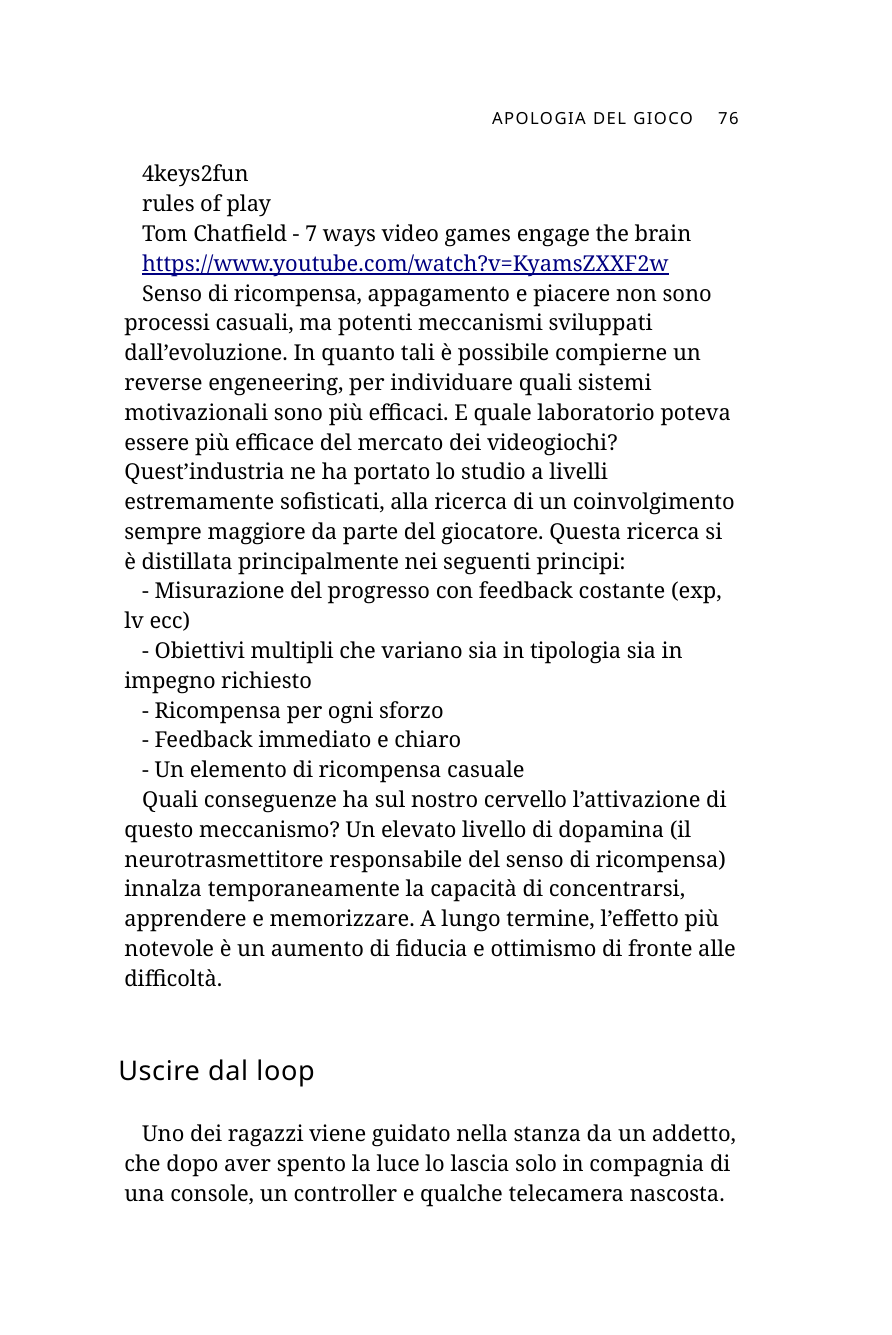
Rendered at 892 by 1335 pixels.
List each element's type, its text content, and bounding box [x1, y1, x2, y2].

text - Un elemento di ricompensa casuale [124, 754, 738, 784]
text https://www.youtube.com/watch?v=KyamsZXXF2w [124, 248, 738, 278]
text Uno dei ragazzi viene guidato nella stanza da un addetto, che dopo aver spento la luce lo lascia solo in compagnia di una console, un controller e qualche telecamera nascosta. [124, 1118, 738, 1207]
text - Obiettivi multipli che variano sia in tipologia sia in impegno richiesto [124, 635, 738, 695]
text - Ricompensa per ogni sforzo [124, 695, 738, 724]
text rules of play [124, 188, 738, 218]
subtitle Uscire dal loop [118, 1052, 738, 1088]
text Quali conseguenze ha sul nostro cervello l’attivazione di questo meccanismo? Un elevato livello di dopamina (il neurotrasmettitore responsabile del senso di ricompensa) innalza temporaneamente la capacità di concentrarsi, apprendere e memorizzare. A lungo termine, l’effetto più notevole è un aumento di fiducia e ottimismo di fronte alle difficoltà. [124, 784, 738, 993]
text - Feedback immediato e chiaro [124, 724, 738, 754]
text Tom Chatfield - 7 ways video games engage the brain [124, 218, 738, 248]
text 4keys2fun [124, 158, 738, 188]
text - Misurazione del progresso con feedback costante (exp, lv ecc) [124, 576, 738, 635]
text Senso di ricompensa, appagamento e piacere non sono processi casuali, ma potenti meccanismi sviluppati dall’evoluzione. In quanto tali è possibile compierne un reverse engeneering, per individuare quali sistemi motivazionali sono più efficaci. E quale laboratorio poteva essere più efficace del mercato dei videogiochi? Quest’industria ne ha portato lo studio a livelli estremamente sofisticati, alla ricerca di un coinvolgimento sempre maggiore da parte del giocatore. Questa ricerca si è distillata principalmente nei seguenti principi: [124, 278, 738, 576]
